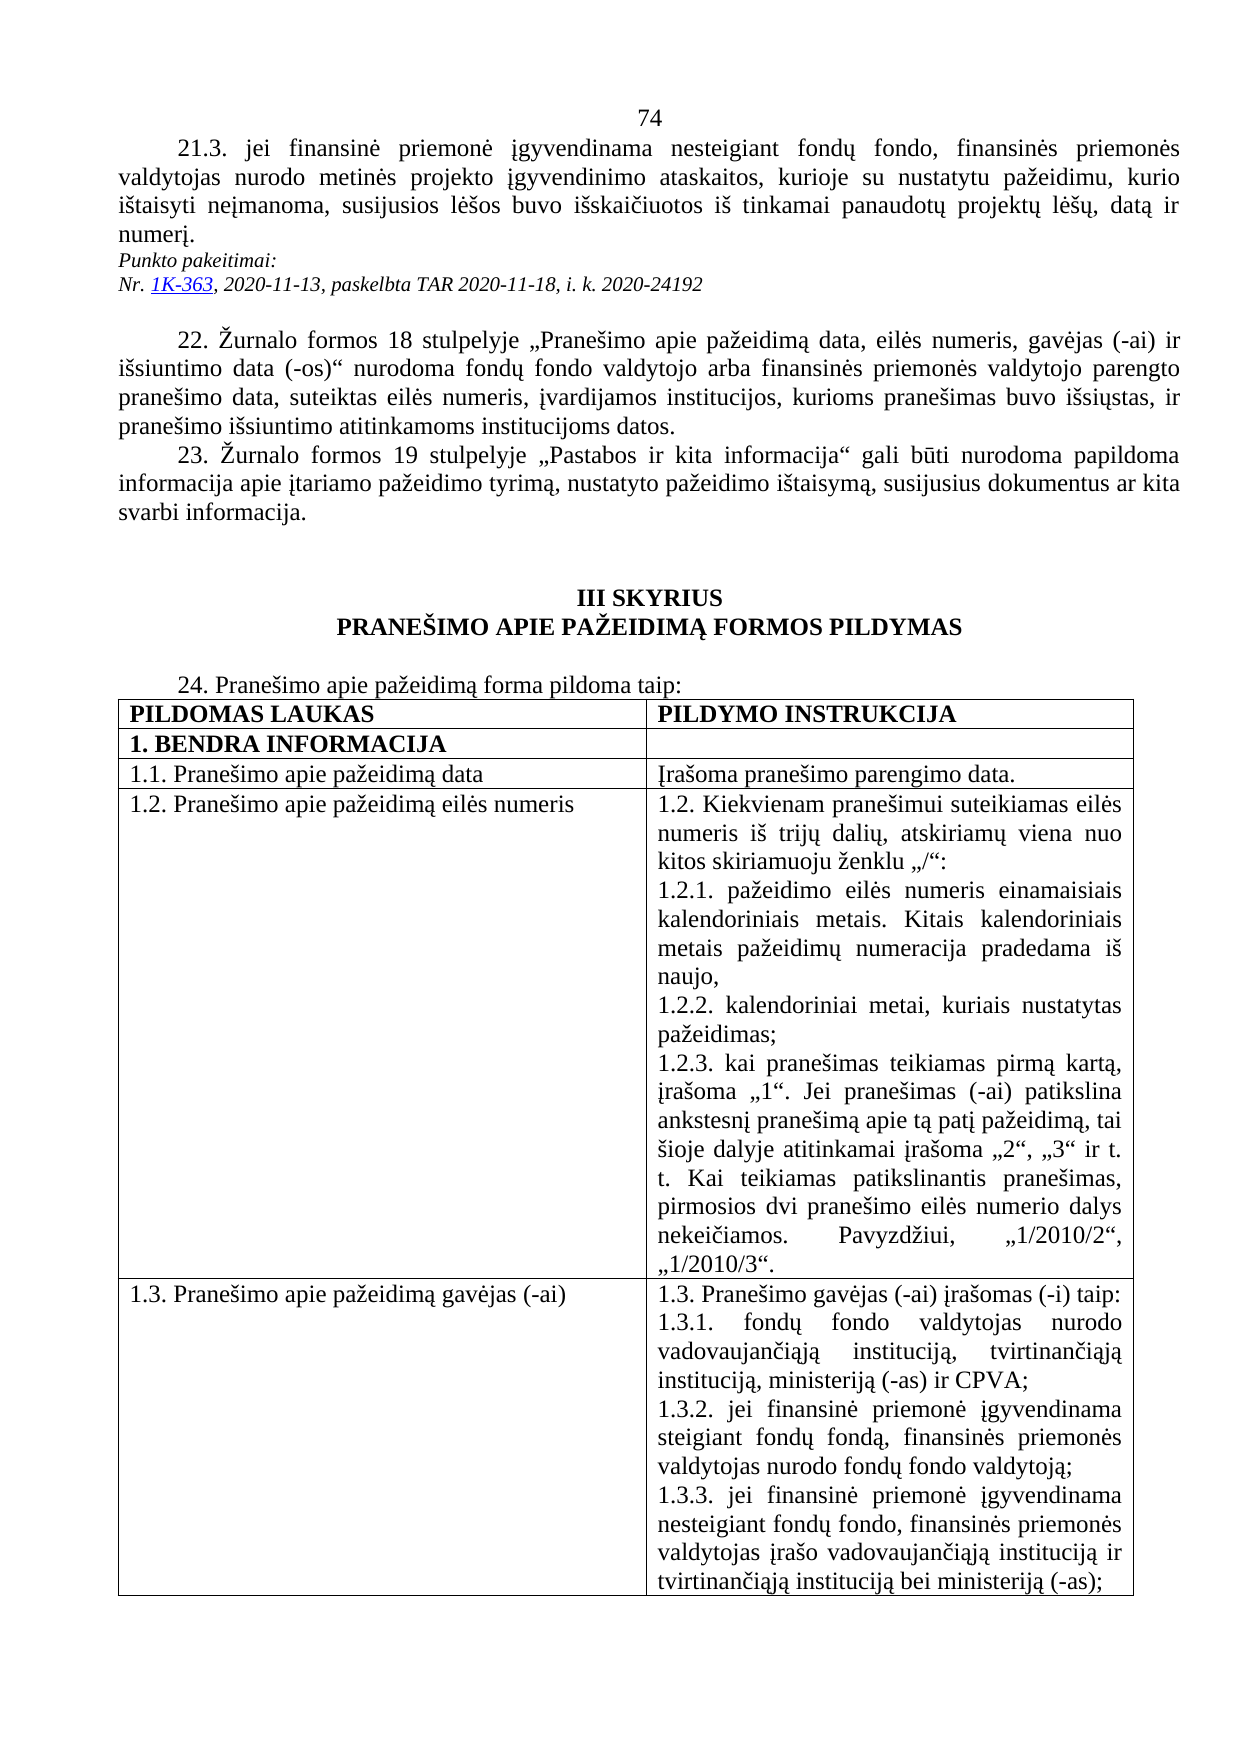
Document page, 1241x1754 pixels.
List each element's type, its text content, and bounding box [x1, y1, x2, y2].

table_cell 1.2. Pranešimo apie pažeidimą eilės numeris [119, 789, 646, 1278]
text 21.3. jei finansinė priemonė įgyvendinama nesteigiant fondų fondo, finansinės priemonės valdytojas nurodo metinės projekto įgyvendinimo ataskaitos, kurioje su nustatytu pažeidimu, kurio ištaisyti neįmanoma, susijusios lėšos buvo išskaičiuotos iš tinkamai panaudotų projektų lėšų, datą ir numerį. [118, 133, 1181, 248]
text III SKYRIUS [118, 583, 1181, 612]
table_cell 1.3. Pranešimo gavėjas (-ai) įrašomas (-i) taip: 1.3.1. fondų fondo valdytojas nurodo vadovaujančiąją instituciją, tvirtinančiąją instituciją, ministeriją (-as) ir CPVA; 1.3.2. jei finansinė priemonė įgyvendinama steigiant fondų fondą, finansinės priemonės valdytojas nurodo fondų fondo valdytoją; 1.3.3. jei finansinė priemonė įgyvendinama nesteigiant fondų fondo, finansinės priemonės valdytojas įrašo vadovaujančiąją instituciją ir tvirtinančiąją instituciją bei ministeriją (-as); [647, 1279, 1133, 1595]
text Punkto pakeitimai: [118, 248, 1181, 272]
table_cell 1. BENDRA INFORMACIJA [119, 729, 646, 758]
table_cell 1.3. Pranešimo apie pažeidimą gavėjas (-ai) [119, 1279, 646, 1595]
table_cell Įrašoma pranešimo parengimo data. [647, 759, 1133, 788]
table_cell [647, 729, 1133, 758]
text 22. Žurnalo formos 18 stulpelyje „Pranešimo apie pažeidimą data, eilės numeris, gavėjas (-ai) ir išsiuntimo data (-os)“ nurodoma fondų fondo valdytojo arba finansinės priemonės valdytojo parengto pranešimo data, suteiktas eilės numeris, įvardijamos institucijos, kurioms pranešimas buvo išsiųstas, ir pranešimo išsiuntimo atitinkamoms institucijoms datos. [118, 325, 1181, 440]
text 23. Žurnalo formos 19 stulpelyje „Pastabos ir kita informacija“ gali būti nurodoma papildoma informacija apie įtariamo pažeidimo tyrimą, nustatyto pažeidimo ištaisymą, susijusius dokumentus ar kita svarbi informacija. [118, 440, 1181, 526]
text 24. Pranešimo apie pažeidimą forma pildoma taip: [118, 670, 1181, 698]
table_header PILDYMO INSTRUKCIJA [647, 700, 1133, 728]
table_cell 1.1. Pranešimo apie pažeidimą data [119, 759, 646, 788]
text Nr. 1K-363, 2020-11-13, paskelbta TAR 2020-11-18, i. k. 2020-24192 [118, 272, 1181, 296]
text PRANEŠIMO APIE PAŽEIDIMĄ FORMOS PILDYMAS [118, 612, 1181, 641]
table_cell 1.2. Kiekvienam pranešimui suteikiamas eilės numeris iš trijų dalių, atskiriamų viena nuo kitos skiriamuoju ženklu „/“: 1.2.1. pažeidimo eilės numeris einamaisiais kalendoriniais metais. Kitais kalendoriniais metais pažeidimų numeracija pradedama iš naujo, 1.2.2. kalendoriniai metai, kuriais nustatytas pažeidimas; 1.2.3. kai pranešimas teikiamas pirmą kartą, įrašoma „1“. Jei pranešimas (-ai) patikslina ankstesnį pranešimą apie tą patį pažeidimą, tai šioje dalyje atitinkamai įrašoma „2“, „3“ ir t. t. Kai teikiamas patikslinantis pranešimas, pirmosios dvi pranešimo eilės numerio dalys nekeičiamos. Pavyzdžiui, „1/2010/2“, „1/2010/3“. [647, 789, 1133, 1278]
table_header PILDOMAS LAUKAS [119, 700, 646, 728]
